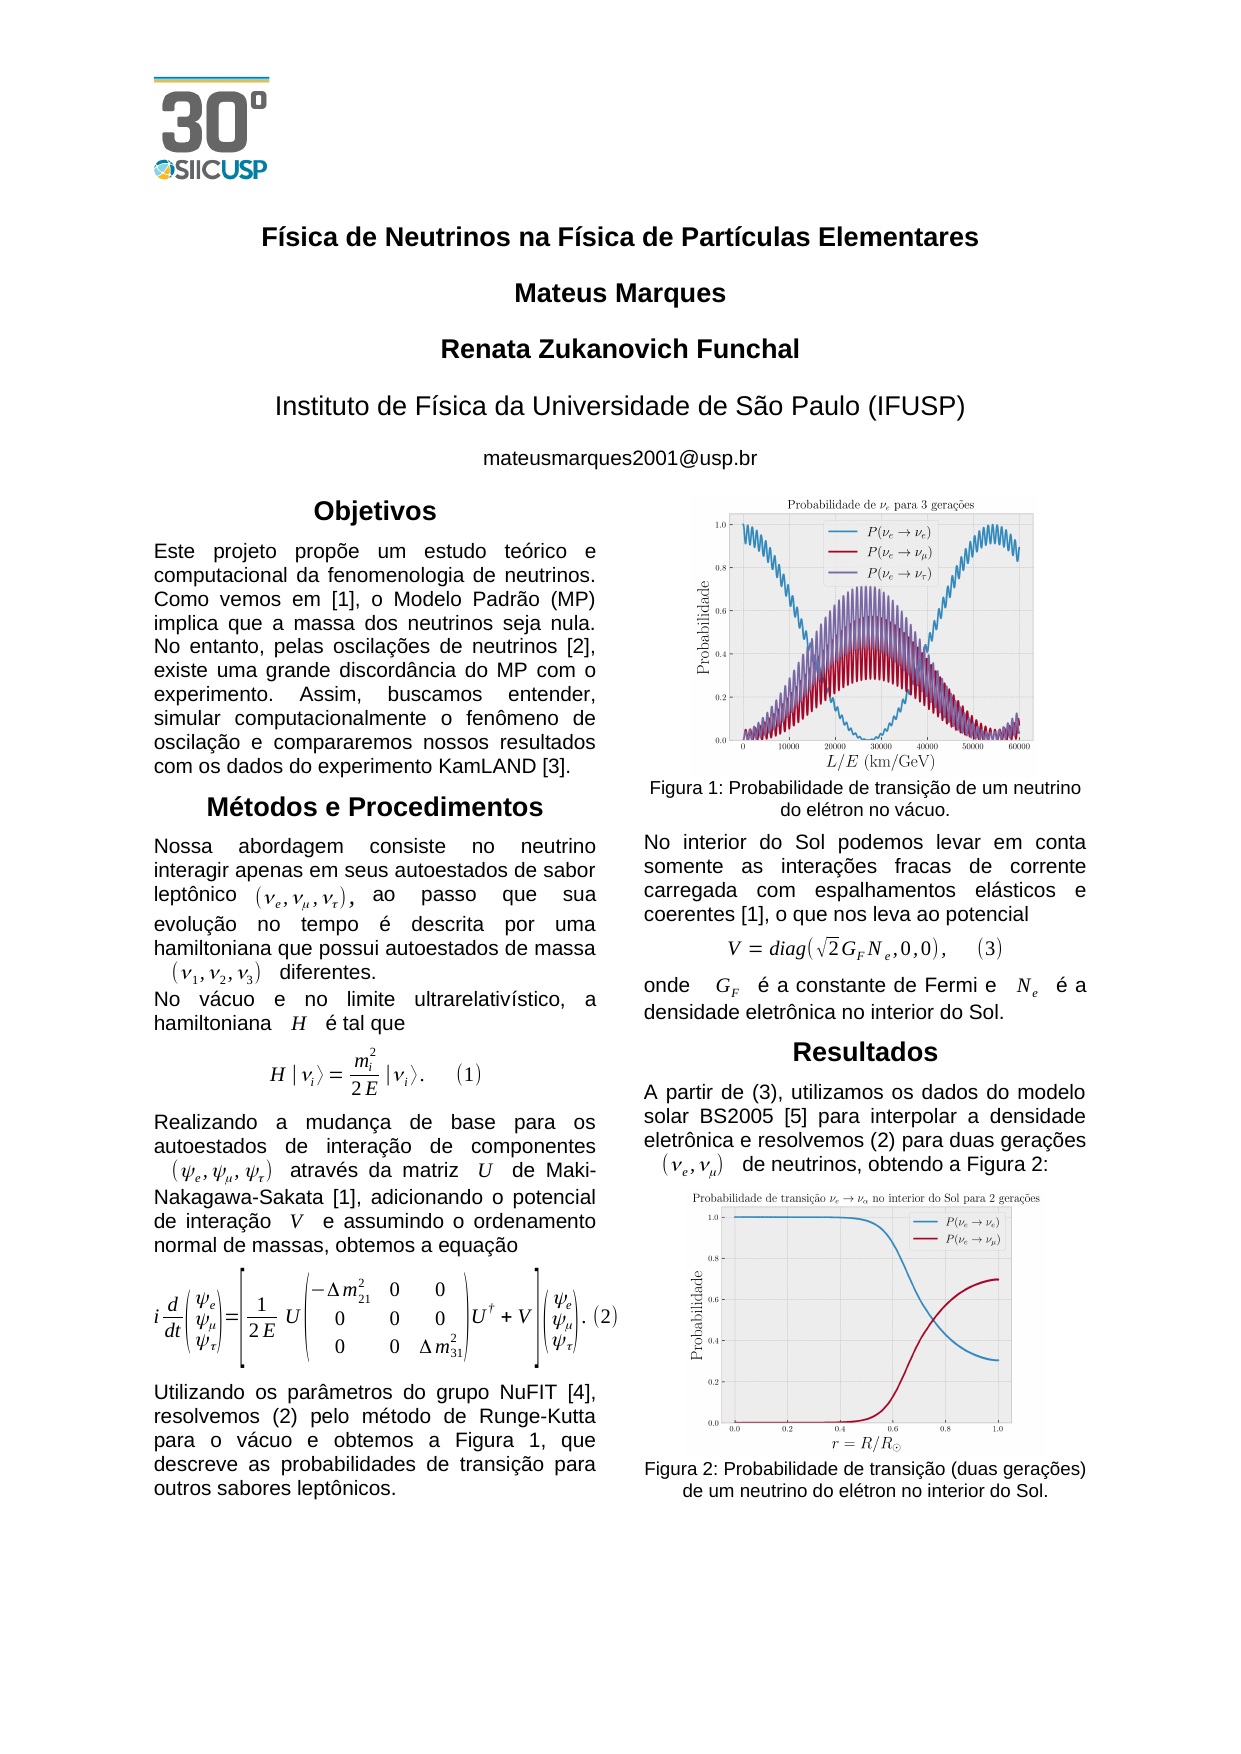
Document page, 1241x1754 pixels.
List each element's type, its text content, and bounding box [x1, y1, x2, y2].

subtitle Nossa abordagem consiste no neutrino interagir apenas em seus autoestados de sabor leptônicoao passo que sua evolução no tempo é descrita por uma hamiltoniana que possui autoestados de massadiferentes. [153, 834, 596, 987]
subtitle Este projeto propõe um estudo teórico e computacional da fenomenologia de neutrinos. Como vemos em [1], o Modelo Padrão (MP) implica que a massa dos neutrinos seja nula. No entanto, pelas oscilações de neutrinos [2], existe uma grande discordância do MP com o experimento. Assim, buscamos entender, simular computacionalmente o fenômeno de oscilação e compararemos nossos resultados com os dados do experimento KamLAND [3]. [153, 538, 596, 778]
picture [691, 494, 1039, 777]
subtitle onde é a constante de Fermi eé a densidade eletrônica no interior do Sol. [644, 973, 1087, 1024]
subtitle Métodos e Procedimentos [153, 791, 596, 822]
subtitle Figura 1: Probabilidade de transição de um neutrino do elétron no vácuo. [644, 777, 1087, 820]
subtitle No interior do Sol podemos levar em conta somente as interações fracas de corrente carregada com espalhamentos elásticos e coerentes [1], o que nos leva ao potencial [644, 829, 1087, 925]
subtitle Objetivos [153, 495, 596, 526]
subtitle Instituto de Física da Universidade de São Paulo (IFUSP) [153, 389, 1087, 421]
subtitle Renata Zukanovich Funchal [153, 333, 1087, 364]
subtitle A partir de (3), utilizamos os dados do modelo solar BS2005 [5] para interpolar a densidade eletrônica e resolvemos (2) para duas geraçõesde neutrinos, obtendo a Figura 2: [644, 1080, 1087, 1179]
subtitle No vácuo e no limite ultrarelativístico, a hamiltonianaé tal que [153, 987, 596, 1035]
subtitle Mateus Marques [153, 277, 1087, 308]
picture [153, 79, 270, 182]
subtitle Figura 2: Probabilidade de transição (duas gerações) de um neutrino do elétron no interior do Sol. [644, 1189, 1087, 1501]
subtitle mateusmarques2001@usp.br [153, 446, 1087, 470]
subtitle Utilizando os parâmetros do grupo NuFIT [4], resolvemos (2) pelo método de Runge-Kutta para o vácuo e obtemos a Figura 1, que descreve as probabilidades de transição para outros sabores leptônicos. [153, 1380, 596, 1499]
subtitle Realizando a mudança de base para os autoestados de interação de componentes através da matrizde Maki-Nakagawa-Sakata [1], adicionando o potencial de interaçãoe assumindo o ordenamento normal de massas, obtemos a equação [153, 1110, 596, 1257]
subtitle Física de Neutrinos na Física de Partículas Elementares [153, 220, 1087, 252]
picture [685, 1188, 1045, 1458]
subtitle Resultados [644, 1036, 1087, 1067]
